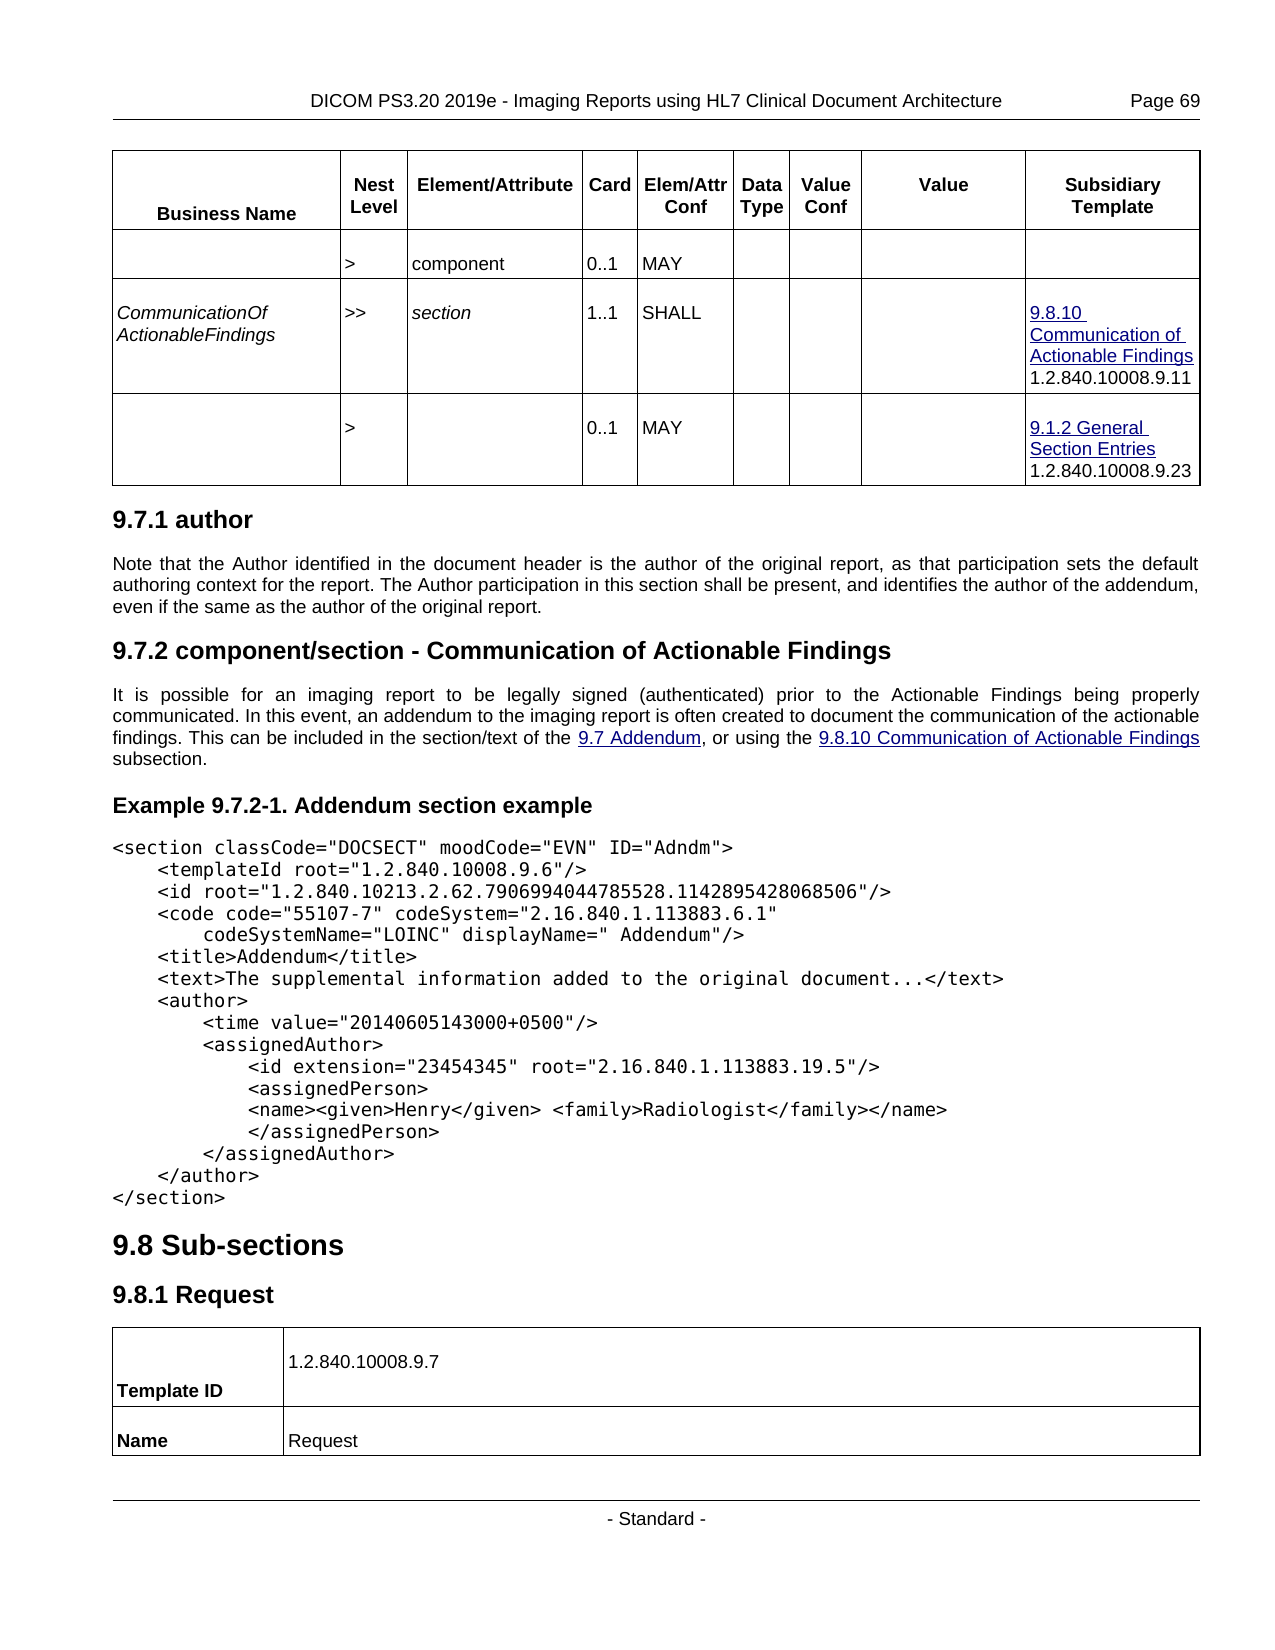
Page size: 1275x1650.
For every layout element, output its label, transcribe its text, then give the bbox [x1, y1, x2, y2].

table_cell [734, 230, 789, 278]
table_header Value [862, 151, 1025, 228]
table_cell [408, 394, 582, 485]
table_cell 1..1 [583, 279, 637, 392]
table_header 1.2.840.10008.9.7 [284, 1328, 1199, 1406]
table_cell [862, 394, 1025, 485]
table_cell [790, 394, 861, 485]
text Example 9.7.2-1. Addendum section example [112, 792, 1200, 818]
text 9.8.1 Request [112, 1280, 1200, 1308]
table_cell [113, 394, 340, 485]
text It is possible for an imaging report to be legally signed (authenticated) prior to the Actionable Findings being properly communicated. In this event, an addendum to the imaging report is often created to document the communication of the actionable findings. This can be included in the section/text of the 9.7 Addendum, or using the 9.8.10 Communication of Actionable Findings subsection. [112, 683, 1200, 770]
table_cell 0..1 [583, 230, 637, 278]
text 9.7.2 component/section - Communication of Actionable Findings [112, 636, 1200, 665]
table_cell > [341, 394, 407, 485]
table_cell [734, 279, 789, 392]
table_cell SHALL [638, 279, 733, 392]
table_cell section [408, 279, 582, 392]
table_cell component [408, 230, 582, 278]
table_cell [113, 230, 340, 278]
text Note that the Author identified in the document header is the author of the original report, as that participation sets the default authoring context for the report. The Author participation in this section shall be present, and identifies the author of the addendum, even if the same as the author of the original report. [112, 553, 1200, 617]
table_cell MAY [638, 394, 733, 485]
table_cell [734, 394, 789, 485]
table_cell MAY [638, 230, 733, 278]
table_cell >> [341, 279, 407, 392]
table_header Element/​Attribute [408, 151, 582, 228]
text <section classCode="DOCSECT" moodCode="EVN" ID="Adndm"> <templateId root="1.2.840.10008.9.6"/> <id root="1.2.840.10213.2.62.7906994044785528.1142895428068506"/> <code code="55107-7" codeSystem="2.16.840.1.113883.6.1" codeSystemName="LOINC" displayName=" Addendum"/> <title>Addendum</title> <text>The supplemental information added to the original document...</text> <author> <time value="20140605143000+0500"/> <assignedAuthor> <id extension="23454345" root="2.16.840.1.113883.19.5"/> <assignedPerson> <name><given>Henry</given> <family>Radiologist</family></name> </assignedPerson> </assignedAuthor> </author> </section> [112, 837, 1200, 1209]
table_header Business Name [113, 151, 340, 228]
table_cell 0..1 [583, 394, 637, 485]
table_cell > [341, 230, 407, 278]
table_cell [790, 279, 861, 392]
table_header Nest Level [341, 151, 407, 228]
table_header Elem/Attr Conf [638, 151, 733, 228]
table_header Subsidiary Template [1026, 151, 1199, 228]
text 9.7.1 author [112, 505, 1200, 534]
table_cell Name [113, 1407, 283, 1455]
text 9.8 Sub-sections [112, 1227, 1200, 1261]
table_cell [790, 230, 861, 278]
table_cell [1026, 230, 1199, 278]
table_header Value Conf [790, 151, 861, 228]
table_cell Request [284, 1407, 1199, 1455]
table_cell Communication​Of​Actionable​Findings [113, 279, 340, 392]
table_header Template ID [113, 1328, 283, 1406]
table_cell [862, 230, 1025, 278]
table_header Card [583, 151, 637, 228]
table_cell [862, 279, 1025, 392]
table_cell 9.1.2 General Section Entries 1.2.840.10008.9.23 [1026, 394, 1199, 485]
table_cell 9.8.10 Communication of Actionable Findings 1.2.840.10008.9.11 [1026, 279, 1199, 392]
table_header Data Type [734, 151, 789, 228]
